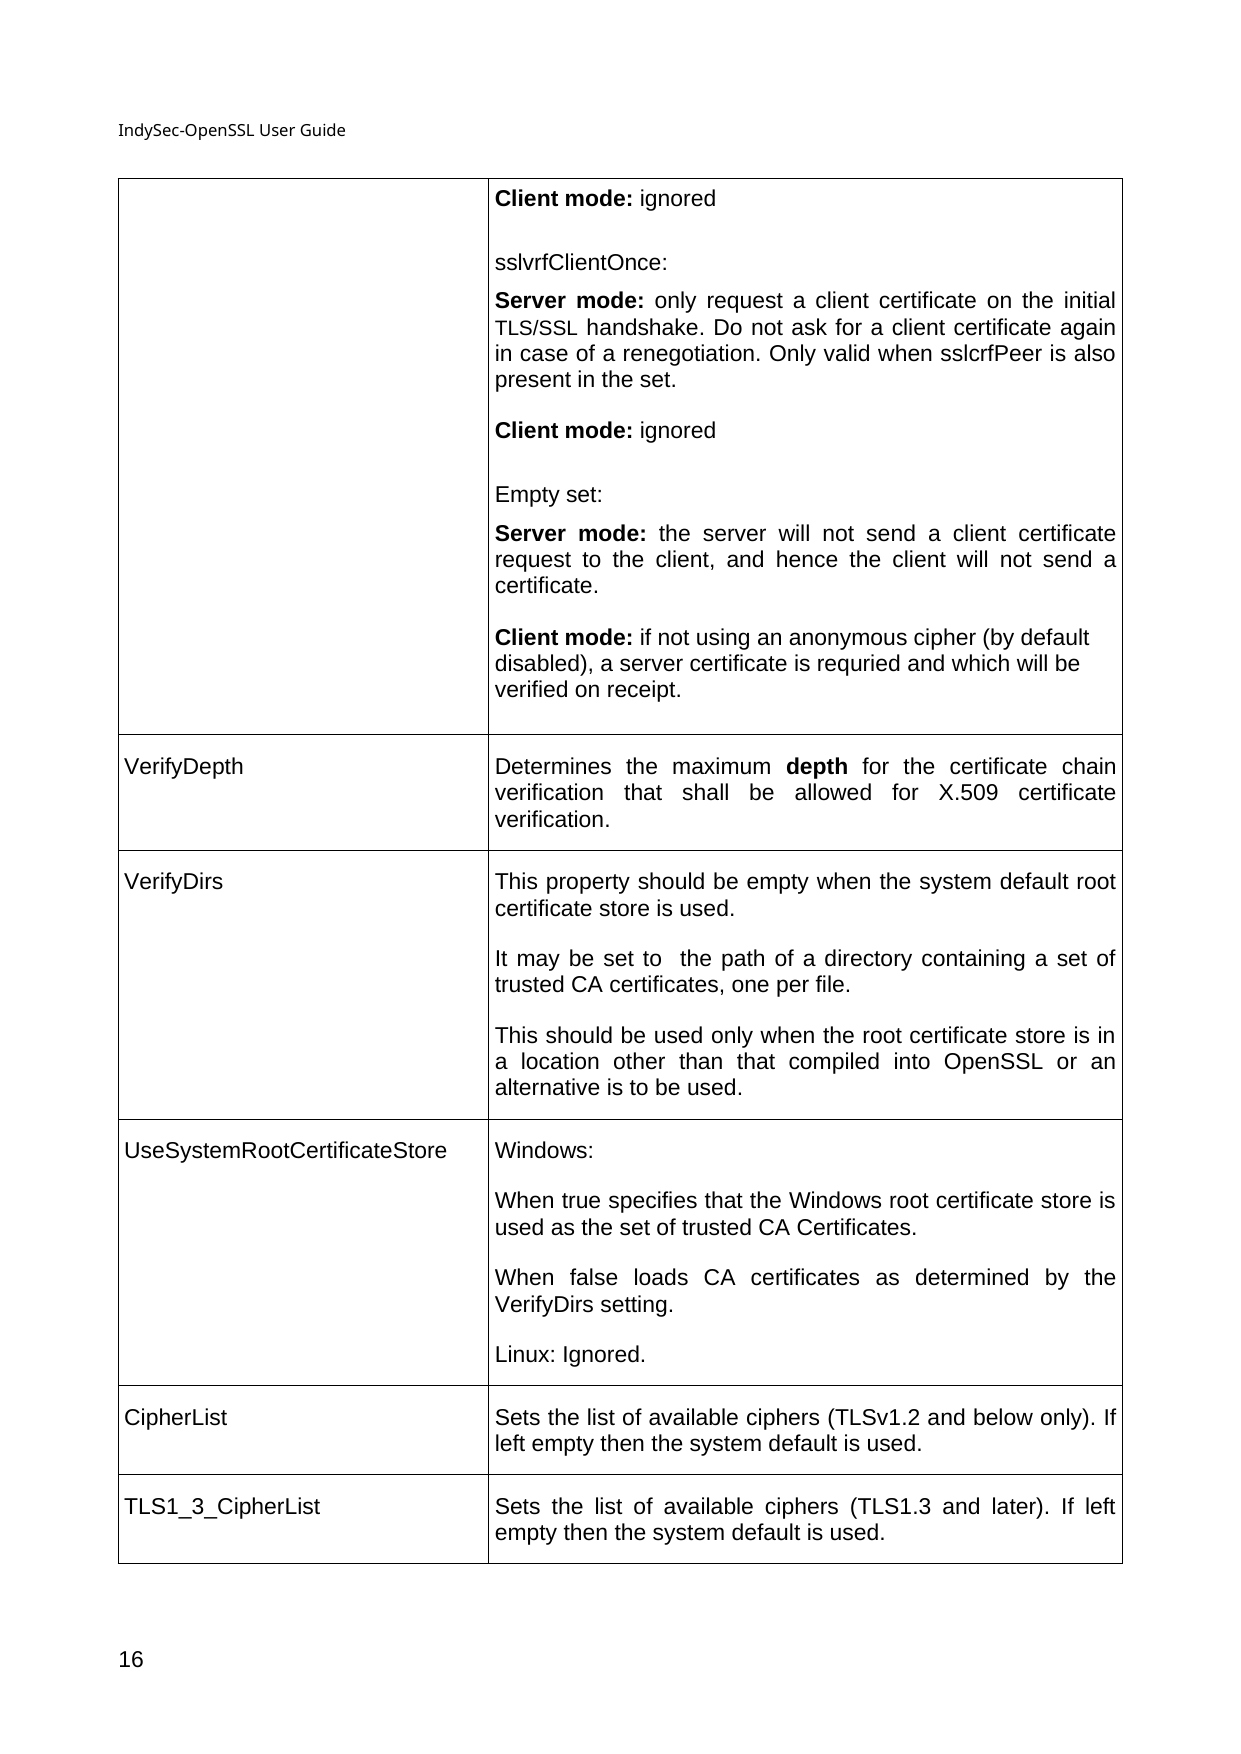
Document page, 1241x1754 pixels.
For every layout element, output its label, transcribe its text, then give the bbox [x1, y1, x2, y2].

table_cell CipherList [119, 1386, 488, 1474]
table_cell VerifyDirs [119, 851, 488, 1118]
table_cell This property should be empty when the system default root certificate store is used. It may be set to the path of a directory containing a set of trusted CA certificates, one per file. This should be used only when the root certificate store is in a location other than that compiled into OpenSSL or an alternative is to be used. [489, 851, 1122, 1118]
table_cell [119, 179, 488, 734]
table_cell VerifyDepth [119, 735, 488, 849]
table_cell Windows: When true specifies that the Windows root certificate store is used as the set of trusted CA Certificates. When false loads CA certificates as determined by the VerifyDirs setting. Linux: Ignored. [489, 1120, 1122, 1385]
table_cell Determines the maximum depth for the certificate chain verification that shall be allowed for X.509 certificate verification. [489, 735, 1122, 849]
table_cell Client mode: ignored sslvrfClientOnce: Server mode: only request a client certificate on the initial TLS/SSL handshake. Do not ask for a client certificate again in case of a renegotiation. Only valid when sslcrfPeer is also present in the set. Client mode: ignored Empty set: Server mode: the server will not send a client certificate request to the client, and hence the client will not send a certificate. Client mode: if not using an anonymous cipher (by default disabled), a server certificate is requried and which will be verified on receipt. [489, 179, 1122, 734]
table_cell TLS1_3_CipherList [119, 1475, 488, 1563]
table_cell UseSystemRootCertificateStore [119, 1120, 488, 1385]
table_cell Sets the list of available ciphers (TLS1.3 and later). If left empty then the system default is used. [489, 1475, 1122, 1563]
table_cell Sets the list of available ciphers (TLSv1.2 and below only). If left empty then the system default is used. [489, 1386, 1122, 1474]
